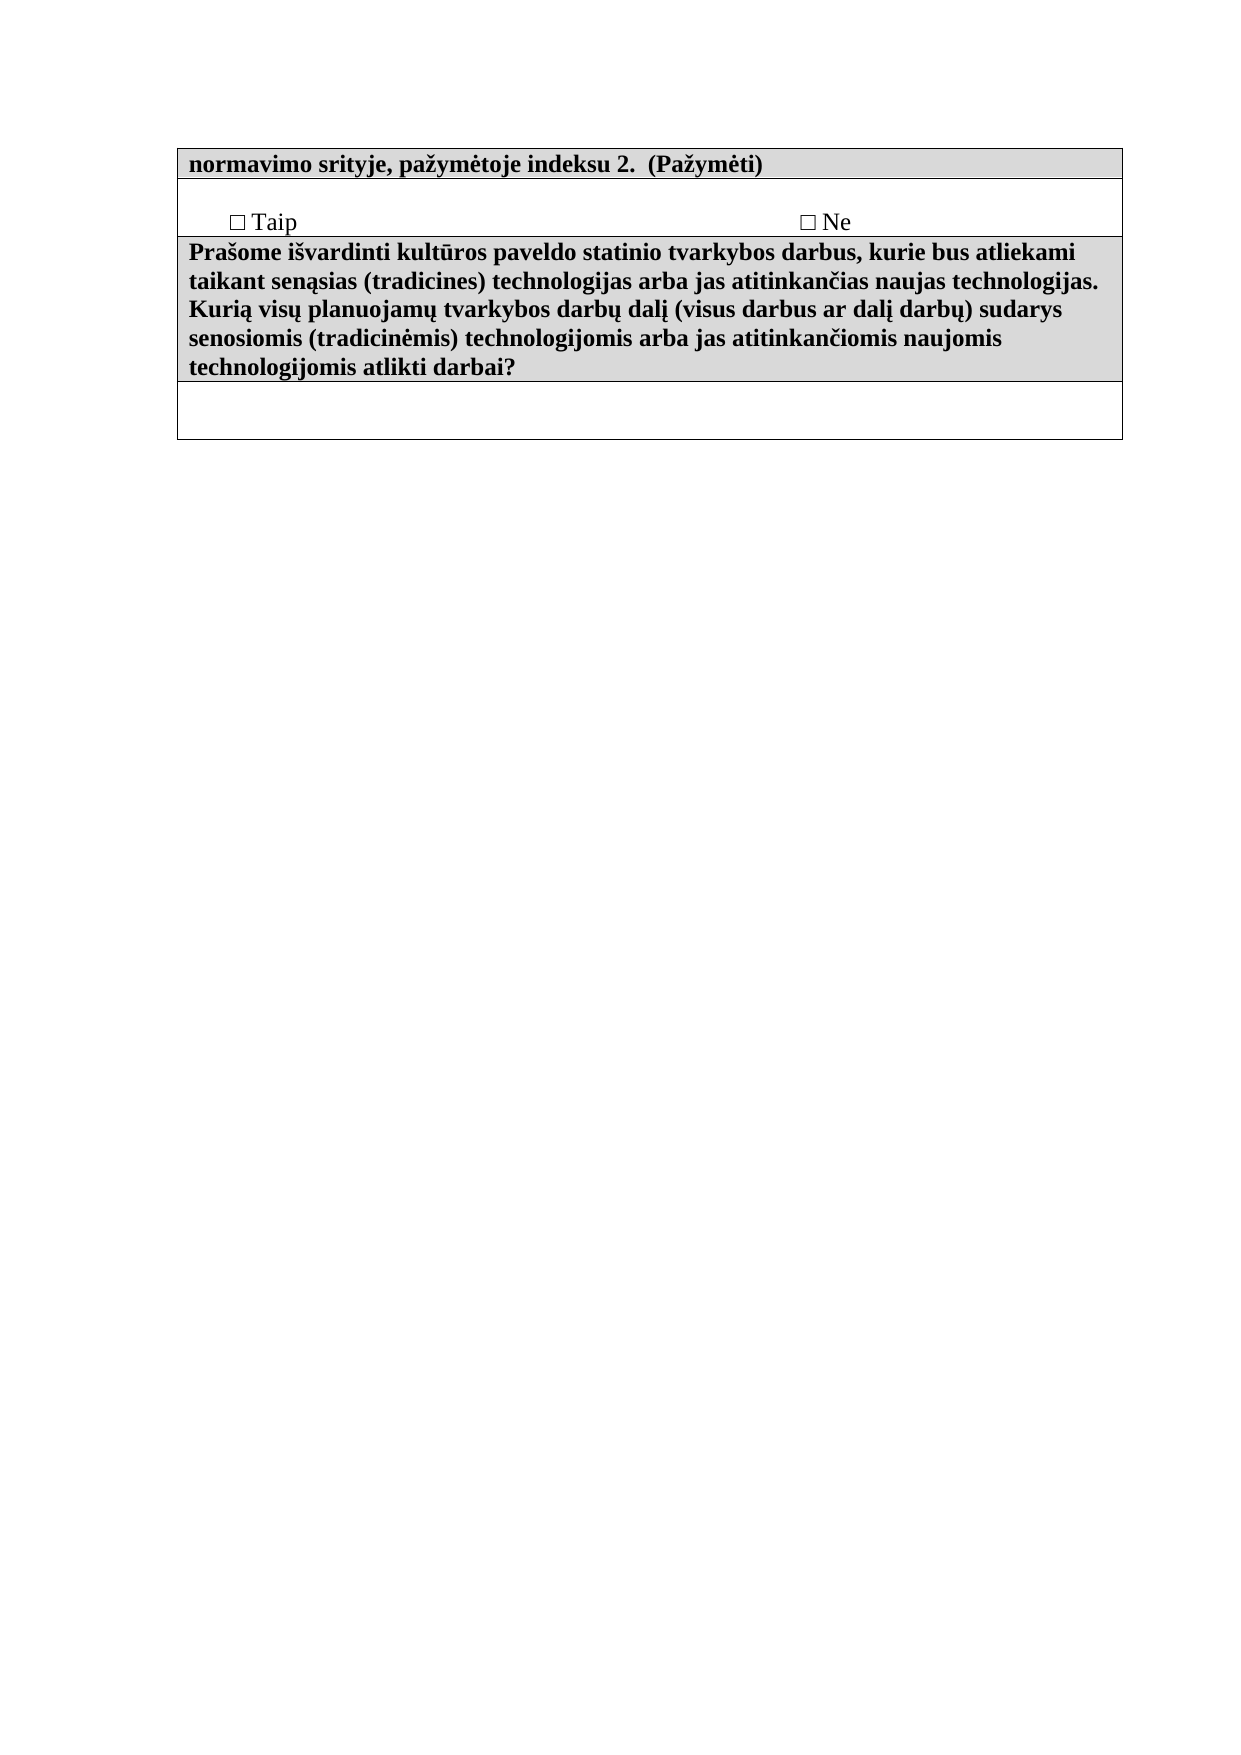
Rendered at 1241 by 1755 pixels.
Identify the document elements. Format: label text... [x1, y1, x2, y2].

table_cell □[] Taip □[] Ne [178, 179, 1122, 236]
table_header normavimo srityje, pažymėtoje indeksu 2. (Pažymėti) [178, 149, 1122, 177]
table_cell [178, 382, 1122, 439]
table_cell Prašome išvardinti kultūros paveldo statinio tvarkybos darbus, kurie bus atliekami taikant senąsias (tradicines) technologijas arba jas atitinkančias naujas technologijas. Kurią visų planuojamų tvarkybos darbų dalį (visus darbus ar dalį darbų) sudarys senosiomis (tradicinėmis) technologijomis arba jas atitinkančiomis naujomis technologijomis atlikti darbai? [178, 237, 1122, 381]
